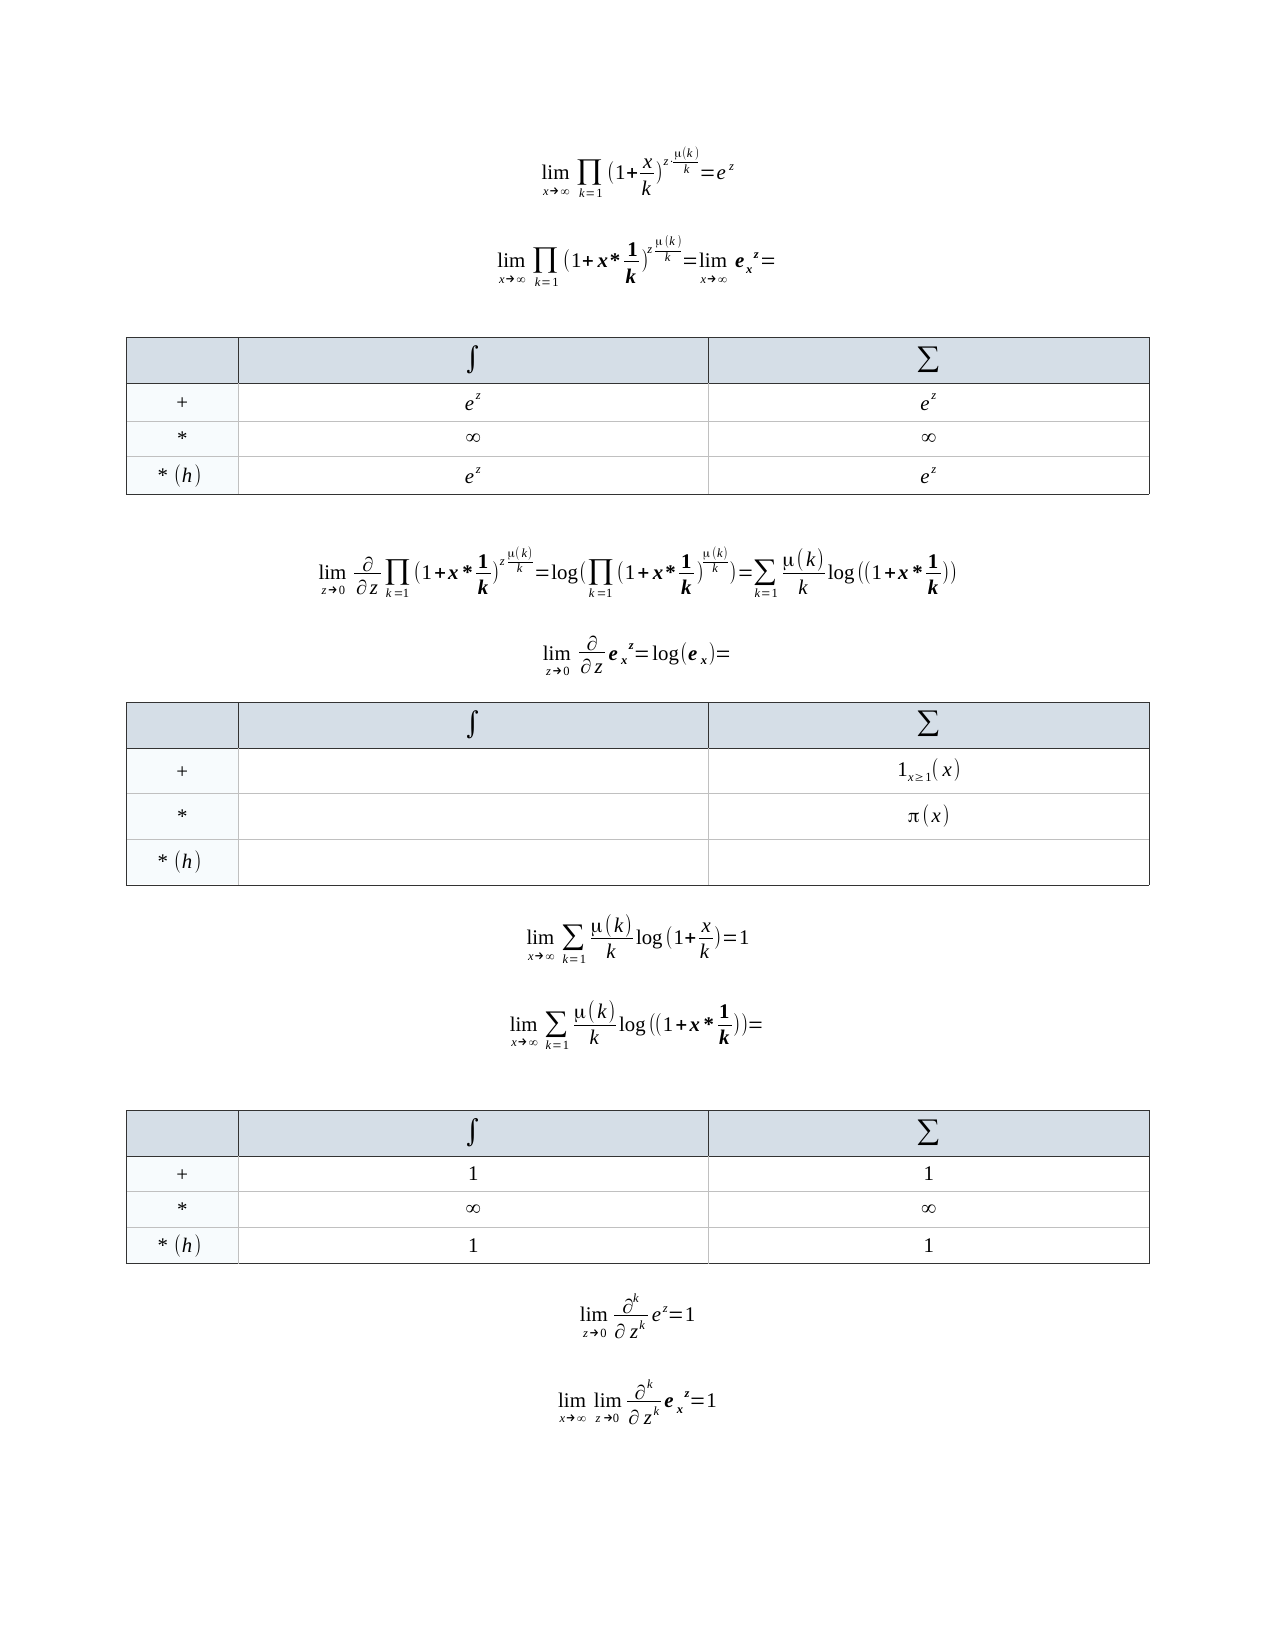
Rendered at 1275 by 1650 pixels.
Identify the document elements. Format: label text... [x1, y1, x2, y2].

table_cell + [127, 749, 238, 793]
table_header [239, 338, 708, 383]
table_cell * [127, 457, 238, 494]
table_cell * [127, 840, 238, 884]
table_cell [709, 794, 1149, 839]
table_cell * [127, 1192, 238, 1227]
table_cell * [127, 422, 238, 456]
table_cell * [127, 794, 238, 839]
table_cell * [127, 1228, 238, 1263]
table_cell [239, 840, 708, 884]
table_cell + [127, 384, 238, 421]
table_cell [709, 422, 1149, 456]
table_header [127, 338, 238, 383]
table_cell [709, 1228, 1149, 1263]
table_header [709, 703, 1149, 748]
table_cell [239, 1157, 708, 1191]
table_header [239, 1111, 708, 1156]
table_cell [239, 457, 708, 494]
table_header [239, 703, 708, 748]
table_cell [239, 1228, 708, 1263]
table_cell [709, 840, 1149, 884]
table_cell [709, 457, 1149, 494]
table_cell [709, 384, 1149, 421]
table_cell [239, 794, 708, 839]
table_cell [239, 422, 708, 456]
table_cell [709, 1157, 1149, 1191]
table_cell [709, 1192, 1149, 1227]
table_cell [239, 384, 708, 421]
table_header [709, 338, 1149, 383]
table_cell + [127, 1157, 238, 1191]
table_header [709, 1111, 1149, 1156]
table_header [127, 1111, 238, 1156]
table_cell [239, 749, 708, 793]
table_cell [709, 749, 1149, 793]
table_cell [239, 1192, 708, 1227]
table_header [127, 703, 238, 748]
